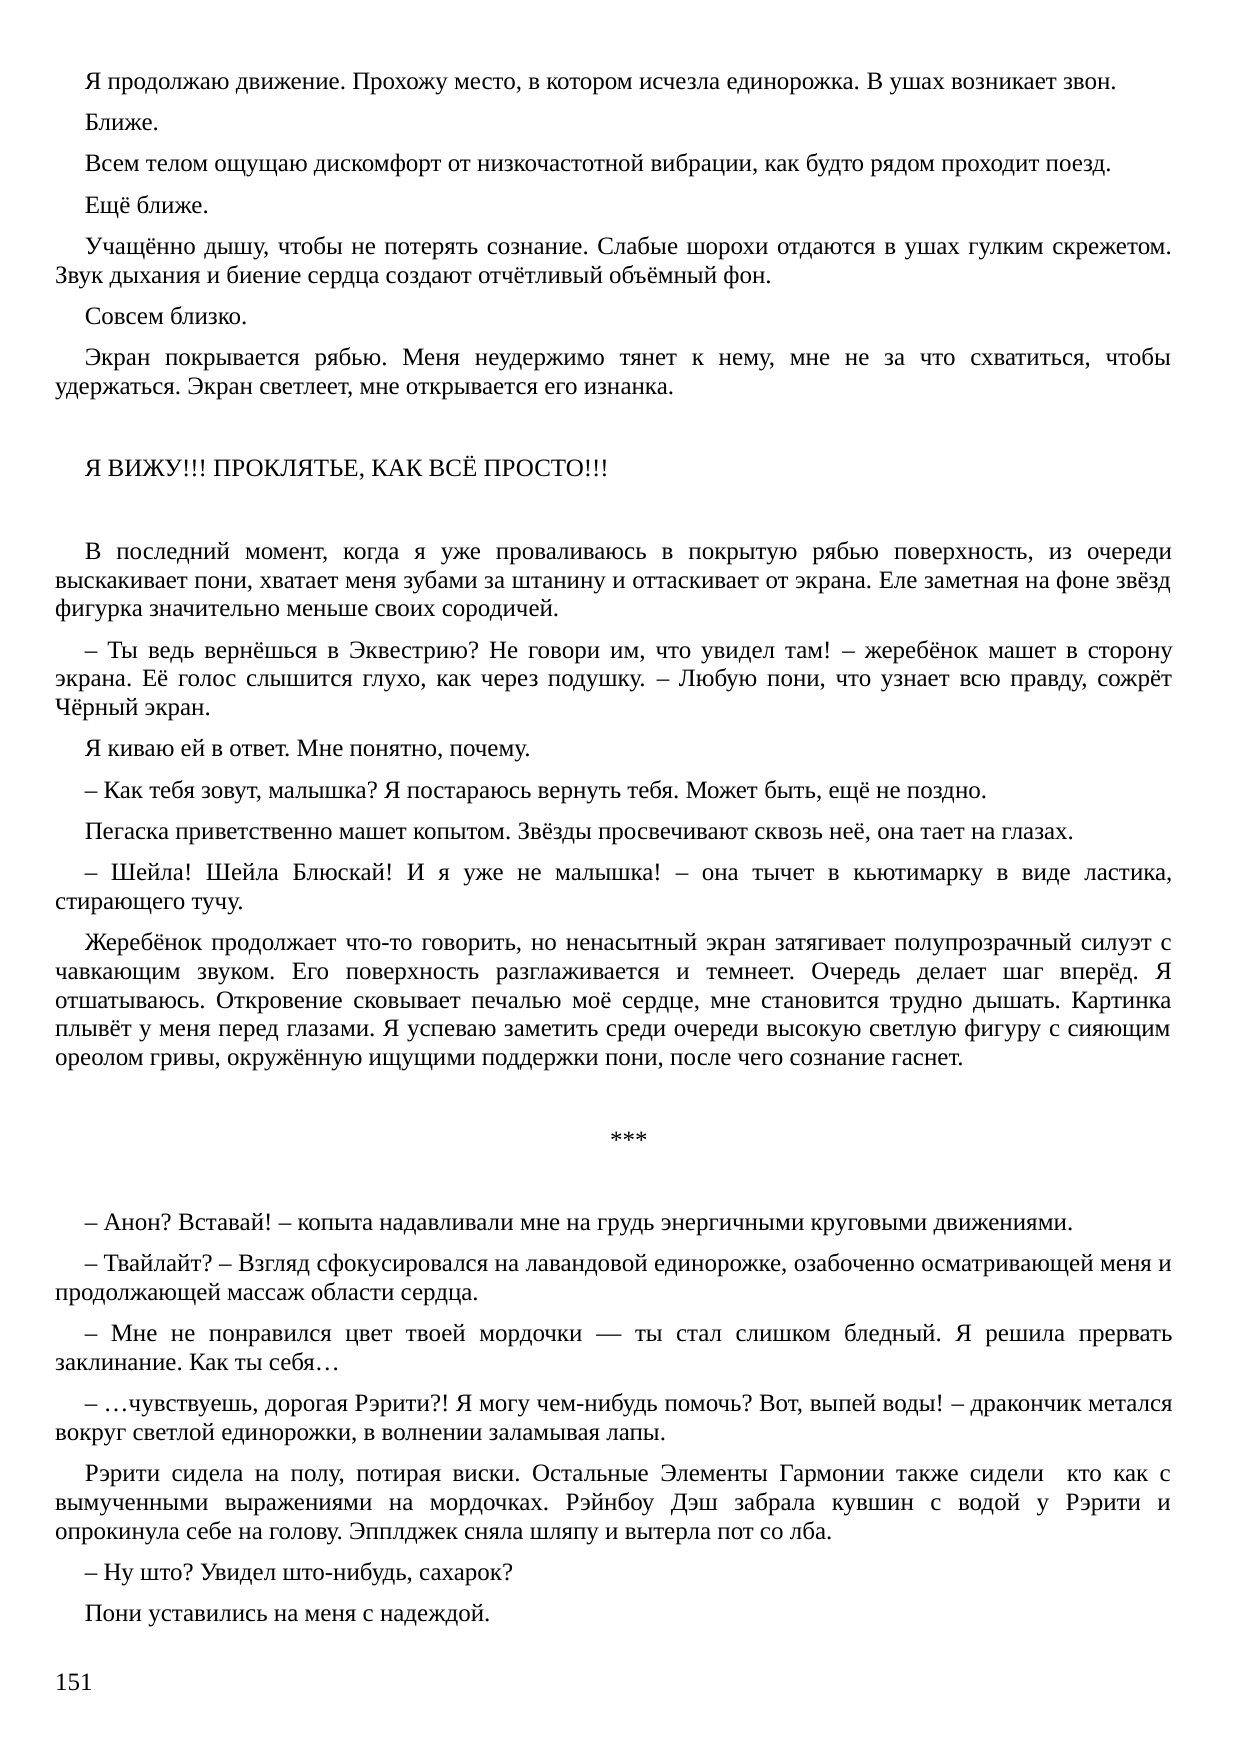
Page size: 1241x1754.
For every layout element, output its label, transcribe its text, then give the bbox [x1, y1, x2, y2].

text Экран покрывается рябью. Меня неудержимо тянет к нему, мне не за что схватиться, чтобы удержаться. Экран светлеет, мне открывается его изнанка. [55, 342, 1173, 400]
text – Твайлайт? – Взгляд сфокусировался на лавандовой единорожке, озабоченно осматривающей меня и продолжающей массаж области сердца. [55, 1248, 1173, 1306]
text – …чувствуешь, дорогая Рэрити?! Я могу чем-нибудь помочь? Вот, выпей воды! – дракончик метался вокруг светлой единорожки, в волнении заламывая лапы. [55, 1388, 1173, 1446]
text Совсем близко. [55, 301, 1173, 330]
text *** [55, 1125, 1173, 1153]
text – Анон? Вставай! – копыта надавливали мне на грудь энергичными круговыми движениями. [55, 1207, 1173, 1236]
text В последний момент, когда я уже проваливаюсь в покрытую рябью поверхность, из очереди выскакивает пони, хватает меня зубами за штанину и оттаскивает от экрана. Еле заметная на фоне звёзд фигурка значительно меньше своих сородичей. [55, 536, 1173, 622]
text – Как тебя зовут, малышка? Я постараюсь вернуть тебя. Может быть, ещё не поздно. [55, 775, 1173, 803]
text Всем телом ощущаю дискомфорт от низкочастотной вибрации, как будто рядом проходит поезд. [55, 148, 1173, 177]
text Ещё ближе. [55, 190, 1173, 218]
text Рэрити сидела на полу, потирая виски. Остальные Элементы Гармонии также сидели кто как с вымученными выражениями на мордочках. Рэйнбоу Дэш забрала кувшин с водой у Рэрити и опрокинула себе на голову. Эпплджек сняла шляпу и вытерла пот со лба. [55, 1458, 1173, 1545]
text – Ты ведь вернёшься в Эквестрию? Не говори им, что увидел там! – жеребёнок машет в сторону экрана. Её голос слышится глухо, как через подушку. – Любую пони, что узнает всю правду, сожрёт Чёрный экран. [55, 635, 1173, 721]
text Я продолжаю движение. Прохожу место, в котором исчезла единорожка. В ушах возникает звон. [55, 66, 1173, 95]
text – Шейла! Шейла Блюскай! И я уже не малышка! – она тычет в кьютимарку в виде ластика, стирающего тучу. [55, 857, 1173, 915]
text – Мне не понравился цвет твоей мордочки — ты стал слишком бледный. Я решила прервать заклинание. Как ты себя… [55, 1318, 1173, 1376]
text Я ВИЖУ!!! ПРОКЛЯТЬЕ, КАК ВСЁ ПРОСТО!!! [55, 453, 1173, 482]
text Жеребёнок продолжает что-то говорить, но ненасытный экран затягивает полупрозрачный силуэт с чавкающим звуком. Его поверхность разглаживается и темнеет. Очередь делает шаг вперёд. Я отшатываюсь. Откровение сковывает печалью моё сердце, мне становится трудно дышать. Картинка плывёт у меня перед глазами. Я успеваю заметить среди очереди высокую светлую фигуру с сияющим ореолом гривы, окружённую ищущими поддержки пони, после чего сознание гаснет. [55, 927, 1173, 1071]
text Ближе. [55, 107, 1173, 136]
text Учащённо дышу, чтобы не потерять сознание. Слабые шорохи отдаются в ушах гулким скрежетом. Звук дыхания и биение сердца создают отчётливый объёмный фон. [55, 231, 1173, 288]
text Пони уставились на меня с надеждой. [55, 1598, 1173, 1627]
text Пегаска приветственно машет копытом. Звёзды просвечивают сквозь неё, она тает на глазах. [55, 816, 1173, 845]
text Я киваю ей в ответ. Мне понятно, почему. [55, 733, 1173, 762]
text – Ну што? Увидел што-нибудь, сахарок? [55, 1557, 1173, 1586]
